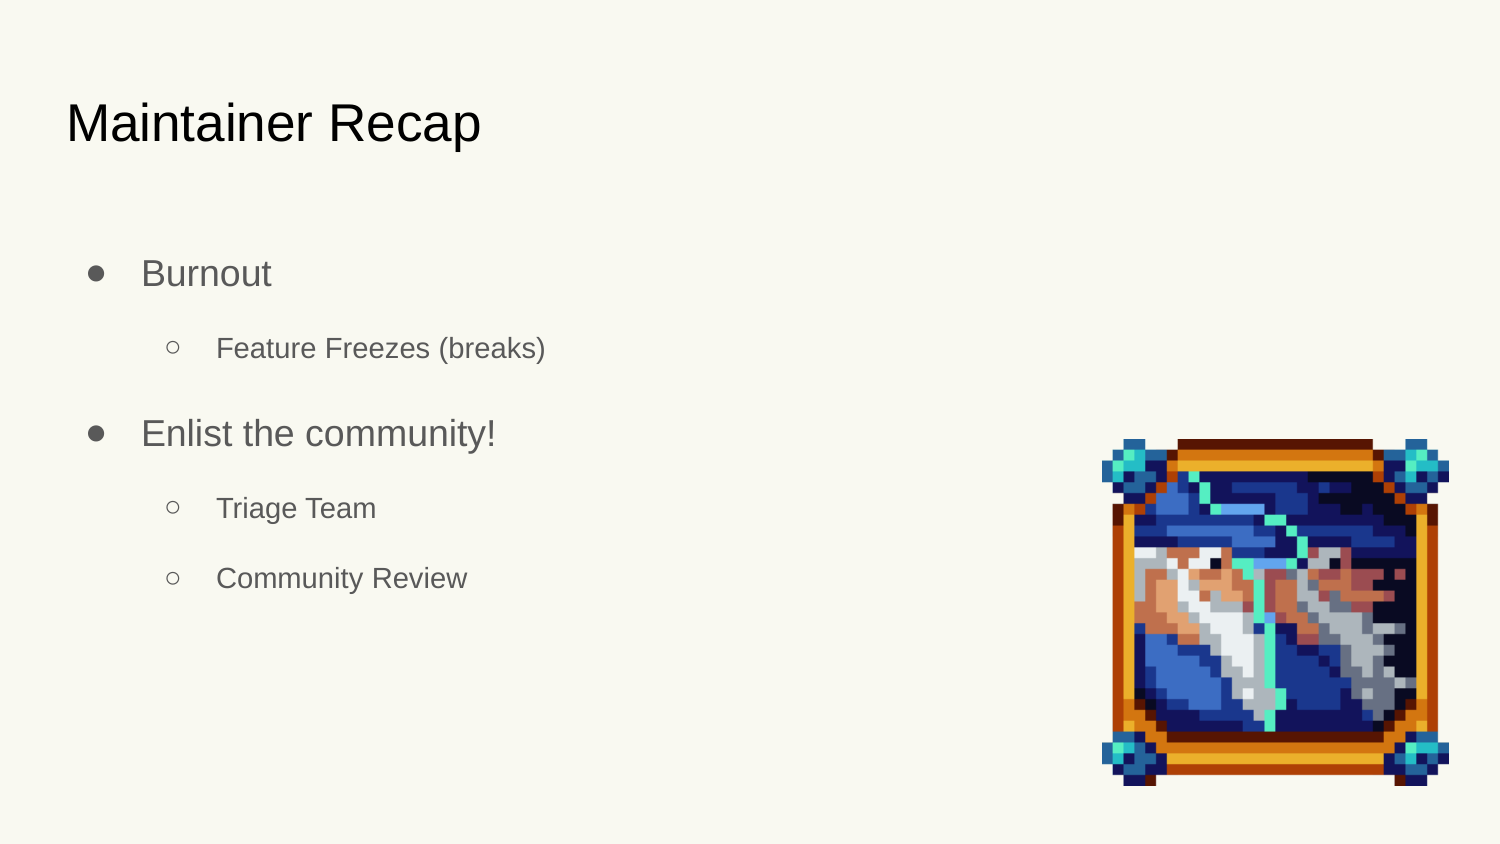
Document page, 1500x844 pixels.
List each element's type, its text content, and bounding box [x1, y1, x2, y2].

picture [1102, 439, 1449, 786]
title Maintainer Recap [51, 72, 1449, 167]
list Burnout Feature Freezes (breaks) Enlist the community! Triage Team Community Review [51, 189, 1449, 750]
